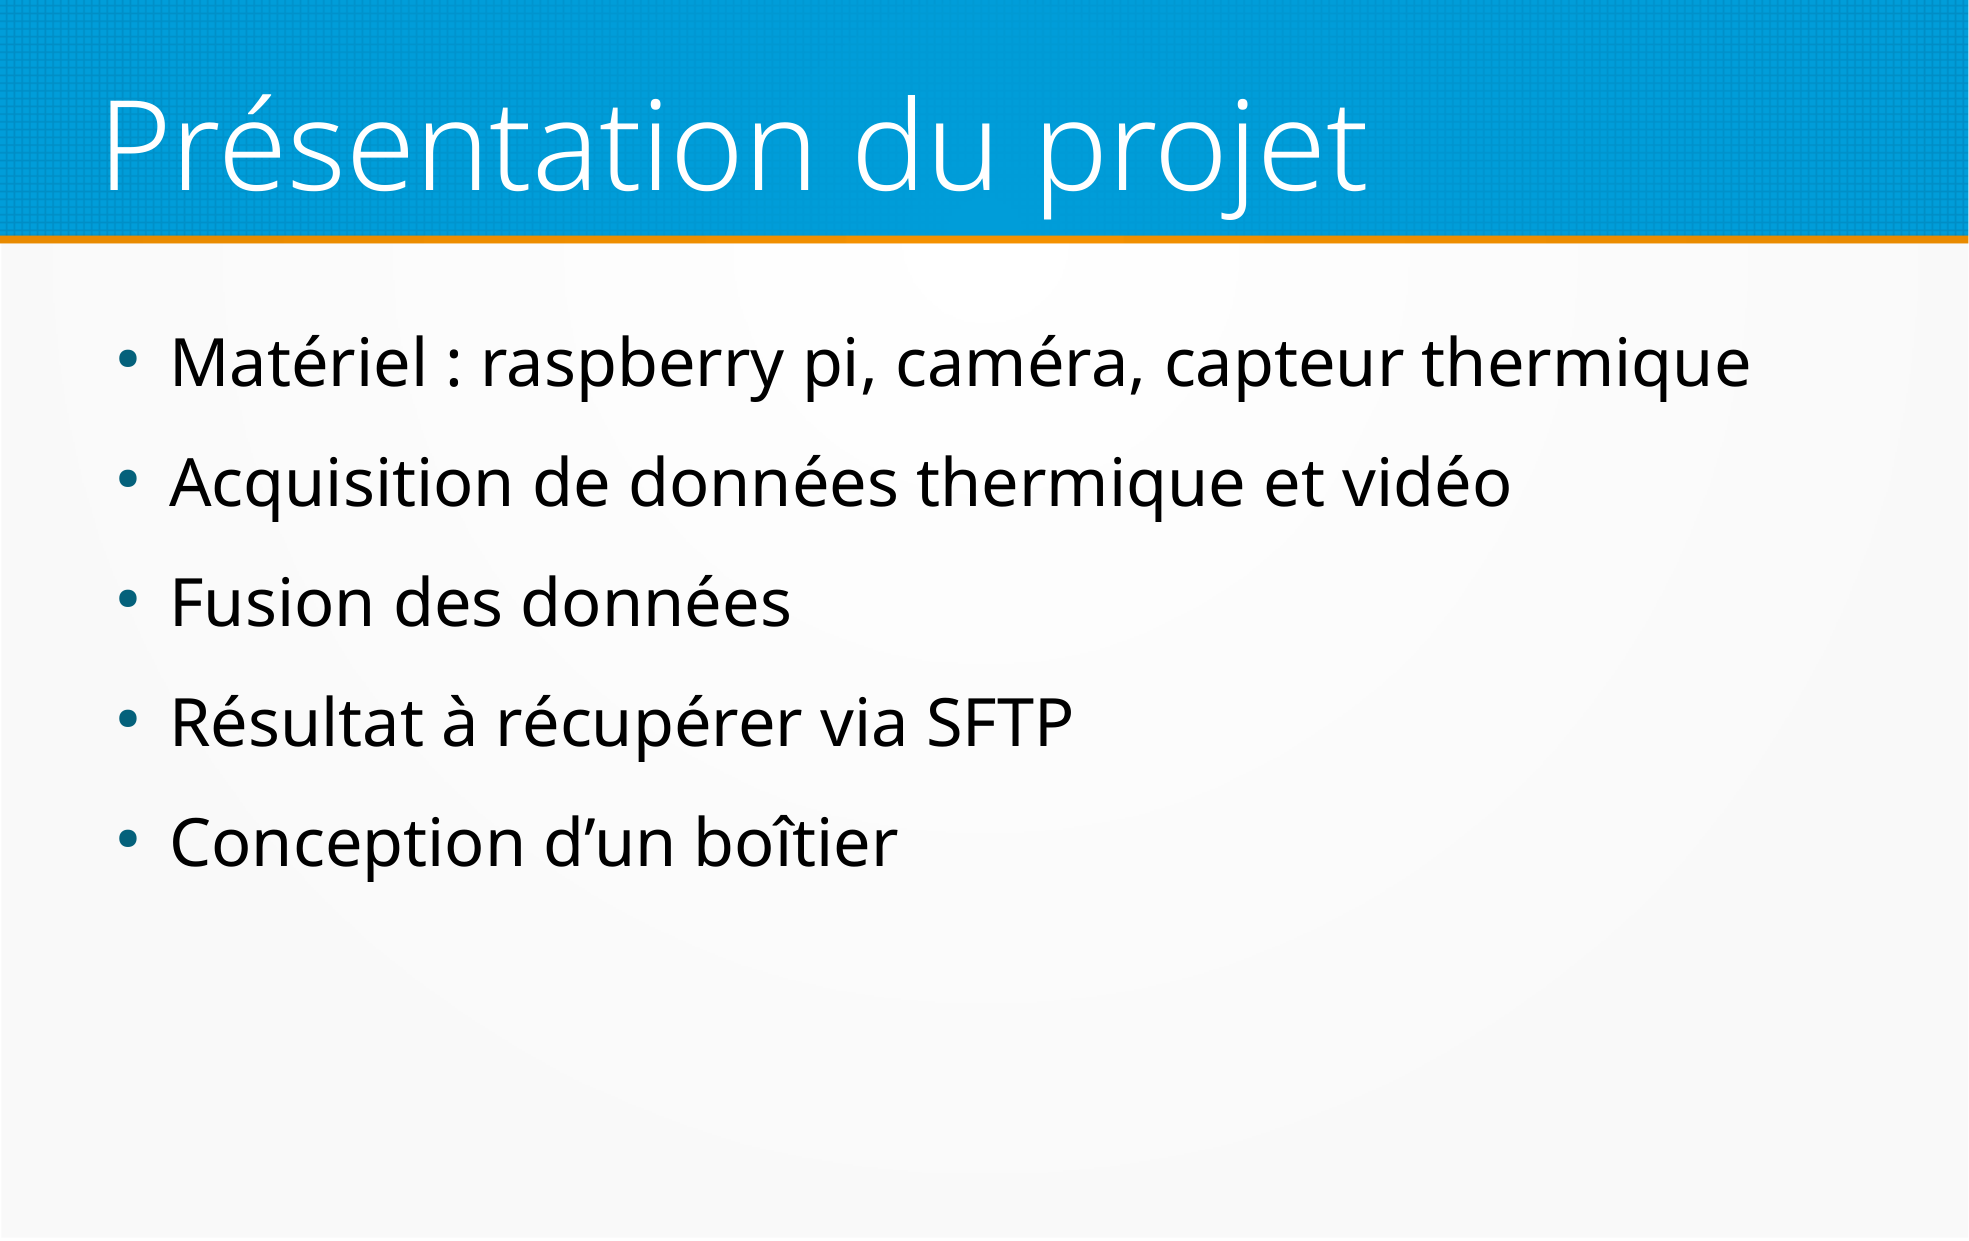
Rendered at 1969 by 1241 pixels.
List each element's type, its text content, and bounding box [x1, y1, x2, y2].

title Présentation du projet [98, 19, 1870, 227]
picture [0, 236, 1969, 1241]
list Matériel : raspberry pi, caméra, capteur thermique Acquisition de données thermique et vidéo Fusion des données Résultat à récupérer via SFTP Conception d’un boîtier [98, 315, 1861, 1081]
